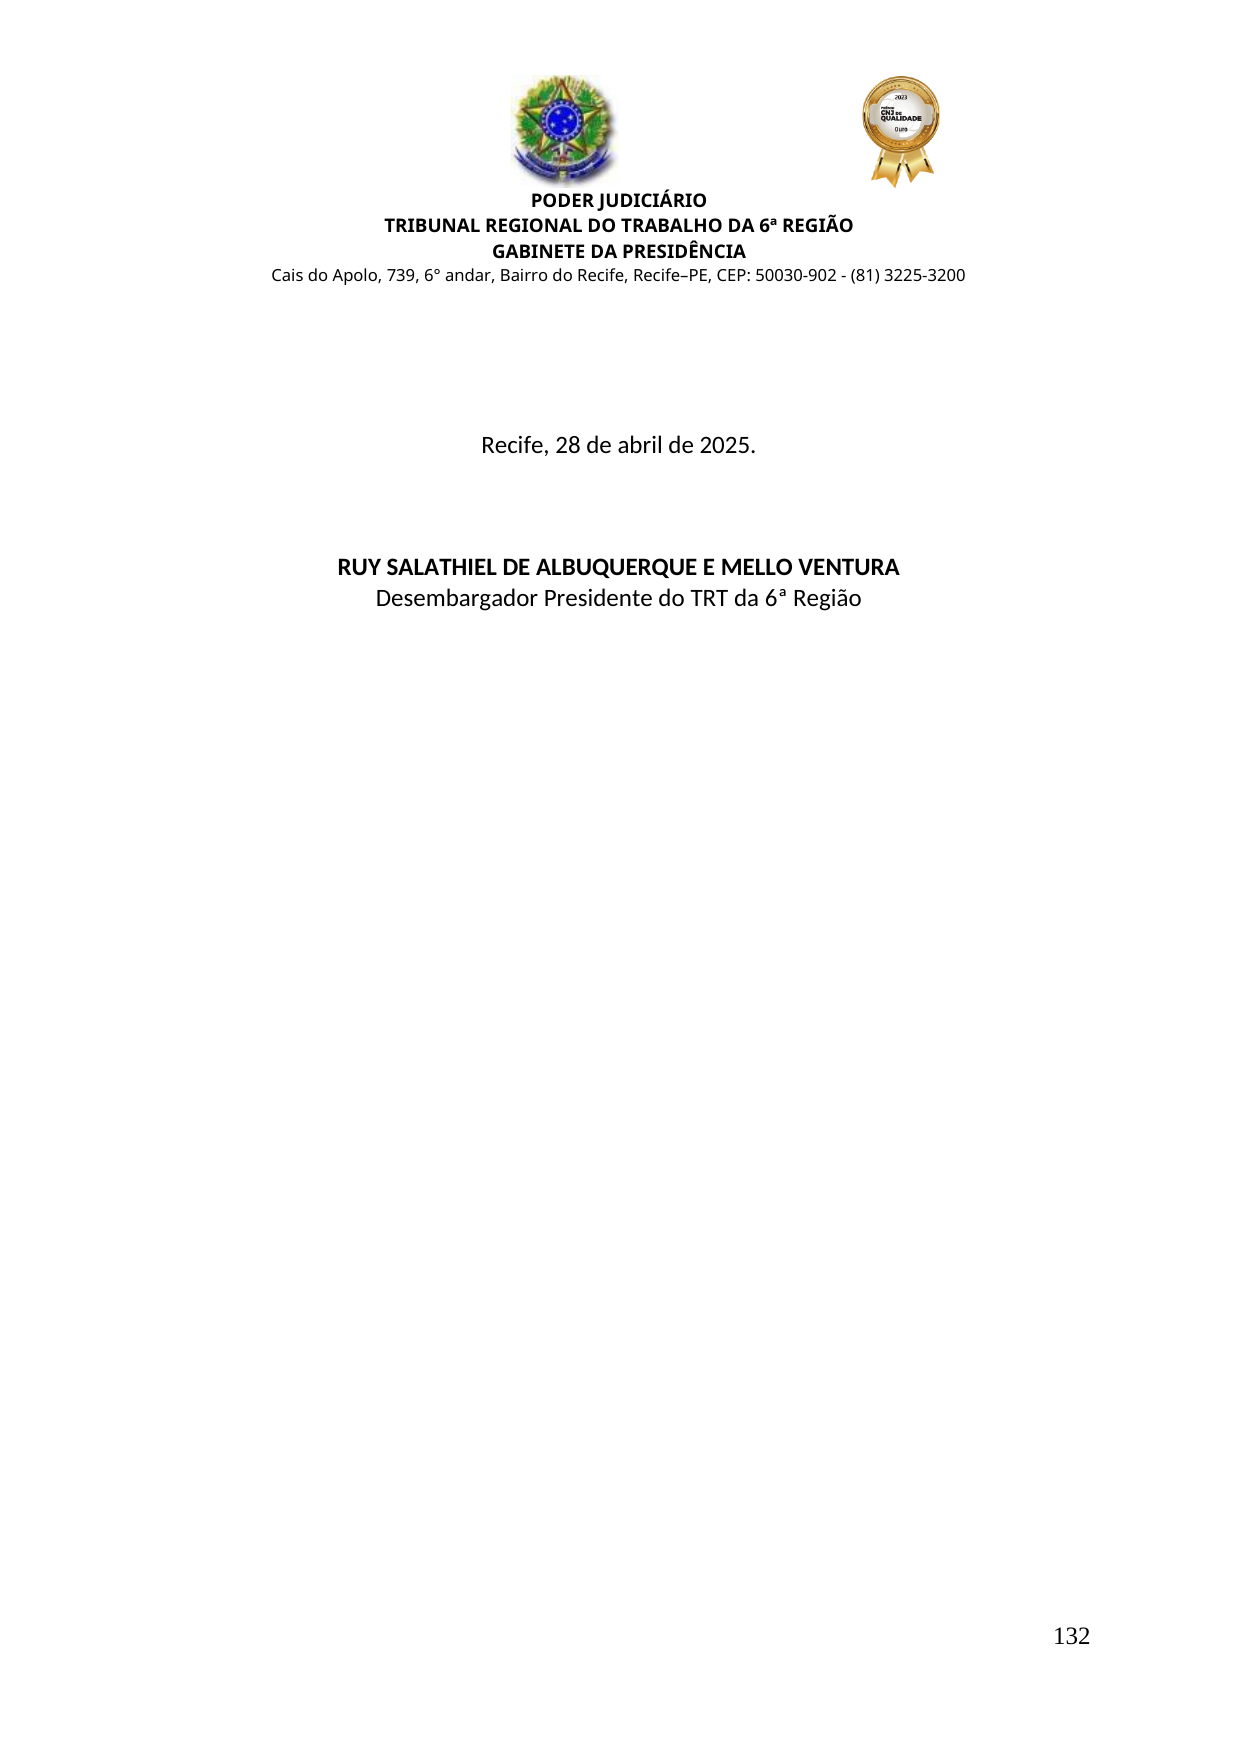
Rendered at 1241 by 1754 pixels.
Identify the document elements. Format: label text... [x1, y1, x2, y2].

subtitle RUY SALATHIEL DE ALBUQUERQUE E MELLO VENTURA [147, 551, 1090, 582]
subtitle Recife, 28 de abril de 2025. [147, 429, 1090, 460]
picture [510, 75, 619, 188]
picture [191, 75, 300, 188]
subtitle Desembargador Presidente do TRT da 6ª Região [147, 582, 1090, 612]
picture [862, 76, 940, 188]
